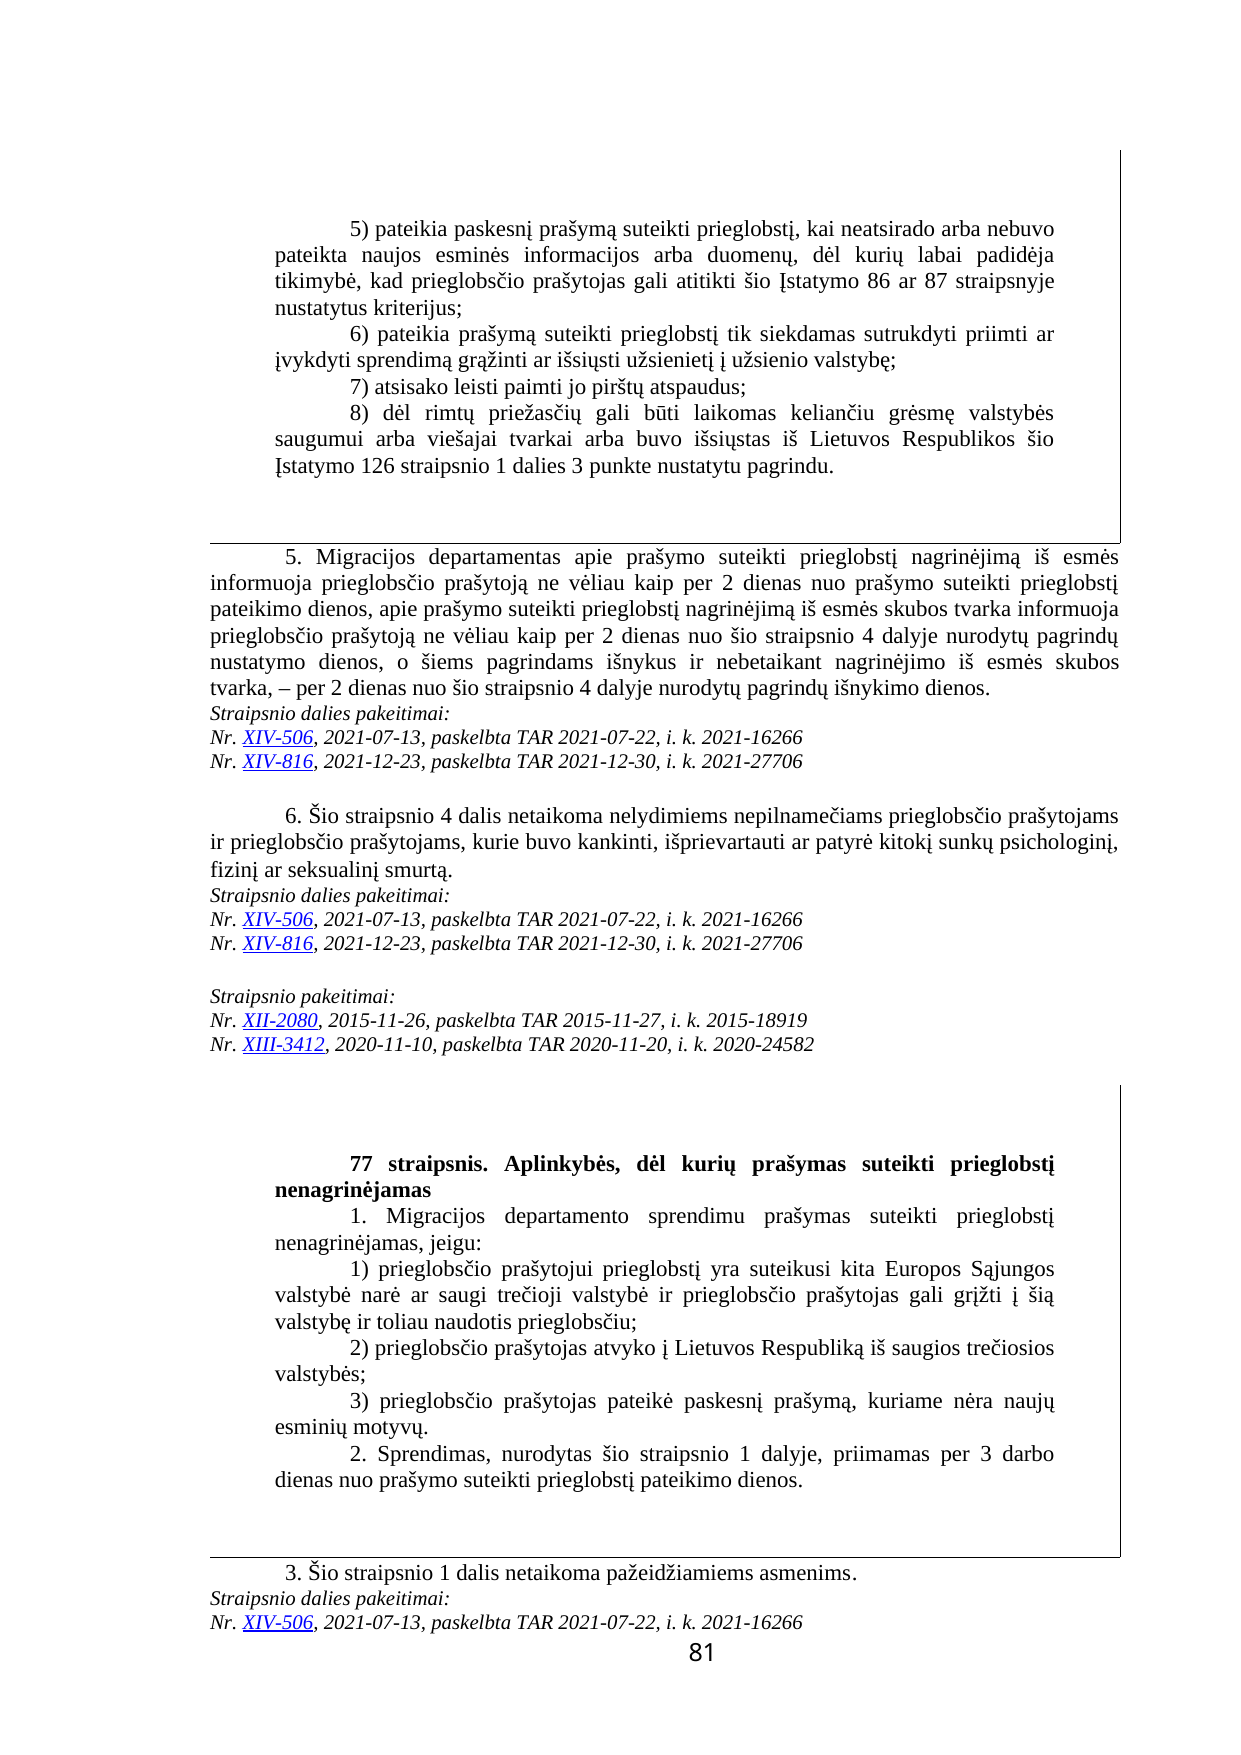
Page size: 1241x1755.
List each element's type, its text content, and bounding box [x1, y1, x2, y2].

text 6. Šio straipsnio 4 dalis netaikoma nelydimiems nepilnamečiams prieglobsčio prašytojams ir prieglobsčio prašytojams, kurie buvo kankinti, išprievartauti ar patyrė kitokį sunkų psichologinį, fizinį ar seksualinį smurtą. [210, 802, 1120, 883]
text Nr. XIV-506, 2021-07-13, paskelbta TAR 2021-07-22, i. k. 2021-16266 [210, 725, 1120, 749]
text 6) pateikia prašymą suteikti prieglobstį tik siekdamas sutrukdyti priimti ar įvykdyti sprendimą grąžinti ar išsiųsti užsienietį į užsienio valstybę; [210, 320, 1120, 373]
text 1) prieglobsčio prašytojui prieglobstį yra suteikusi kita Europos Sąjungos valstybė narė ar saugi trečioji valstybė ir prieglobsčio prašytojas gali grįžti į šią valstybę ir toliau naudotis prieglobsčiu; [210, 1255, 1120, 1334]
text Straipsnio dalies pakeitimai: [210, 883, 1120, 907]
text Straipsnio dalies pakeitimai: [210, 1586, 1120, 1610]
text Nr. XII-2080, 2015-11-26, paskelbta TAR 2015-11-27, i. k. 2015-18919 [210, 1008, 1120, 1032]
text Nr. XIV-506, 2021-07-13, paskelbta TAR 2021-07-22, i. k. 2021-16266 [210, 1610, 1120, 1634]
text 3) prieglobsčio prašytojas pateikė paskesnį prašymą, kuriame nėra naujų esminių motyvų. [210, 1387, 1120, 1439]
text Straipsnio dalies pakeitimai: [210, 701, 1120, 725]
text Straipsnio pakeitimai: [210, 984, 1120, 1008]
text Nr. XIV-816, 2021-12-23, paskelbta TAR 2021-12-30, i. k. 2021-27706 [210, 931, 1120, 955]
text 5) pateikia paskesnį prašymą suteikti prieglobstį, kai neatsirado arba nebuvo pateikta naujos esminės informacijos arba duomenų, dėl kurių labai padidėja tikimybė, kad prieglobsčio prašytojas gali atitikti šio Įstatymo 86 ar 87 straipsnyje nustatytus kriterijus; [210, 150, 1120, 320]
text 77 straipsnis. Aplinkybės, dėl kurių prašymas suteikti prieglobstį nenagrinėjamas [210, 1085, 1120, 1202]
text Nr. XIV-506, 2021-07-13, paskelbta TAR 2021-07-22, i. k. 2021-16266 [210, 907, 1120, 931]
text 1. Migracijos departamento sprendimu prašymas suteikti prieglobstį nenagrinėjamas, jeigu: [210, 1202, 1120, 1255]
text 7) atsisako leisti paimti jo pirštų atspaudus; [210, 373, 1120, 399]
text 3. Šio straipsnio 1 dalis netaikoma pažeidžiamiems asmenims. [210, 1557, 1120, 1586]
text 2. Sprendimas, nurodytas šio straipsnio 1 dalyje, priimamas per 3 darbo dienas nuo prašymo suteikti prieglobstį pateikimo dienos. [210, 1439, 1120, 1557]
text Nr. XIII-3412, 2020-11-10, paskelbta TAR 2020-11-20, i. k. 2020-24582 [210, 1032, 1120, 1056]
text 2) prieglobsčio prašytojas atvyko į Lietuvos Respubliką iš saugios trečiosios valstybės; [210, 1334, 1120, 1387]
text Nr. XIV-816, 2021-12-23, paskelbta TAR 2021-12-30, i. k. 2021-27706 [210, 749, 1120, 773]
text 8) dėl rimtų priežasčių gali būti laikomas keliančiu grėsmę valstybės saugumui arba viešajai tvarkai arba buvo išsiųstas iš Lietuvos Respublikos šio Įstatymo 126 straipsnio 1 dalies 3 punkte nustatytu pagrindu. [210, 399, 1120, 543]
text 5. Migracijos departamentas apie prašymo suteikti prieglobstį nagrinėjimą iš esmės informuoja prieglobsčio prašytoją ne vėliau kaip per 2 dienas nuo prašymo suteikti prieglobstį pateikimo dienos, apie prašymo suteikti prieglobstį nagrinėjimą iš esmės skubos tvarka informuoja prieglobsčio prašytoją ne vėliau kaip per 2 dienas nuo šio straipsnio 4 dalyje nurodytų pagrindų nustatymo dienos, o šiems pagrindams išnykus ir nebetaikant nagrinėjimo iš esmės skubos tvarka, – per 2 dienas nuo šio straipsnio 4 dalyje nurodytų pagrindų išnykimo dienos. [210, 543, 1120, 701]
